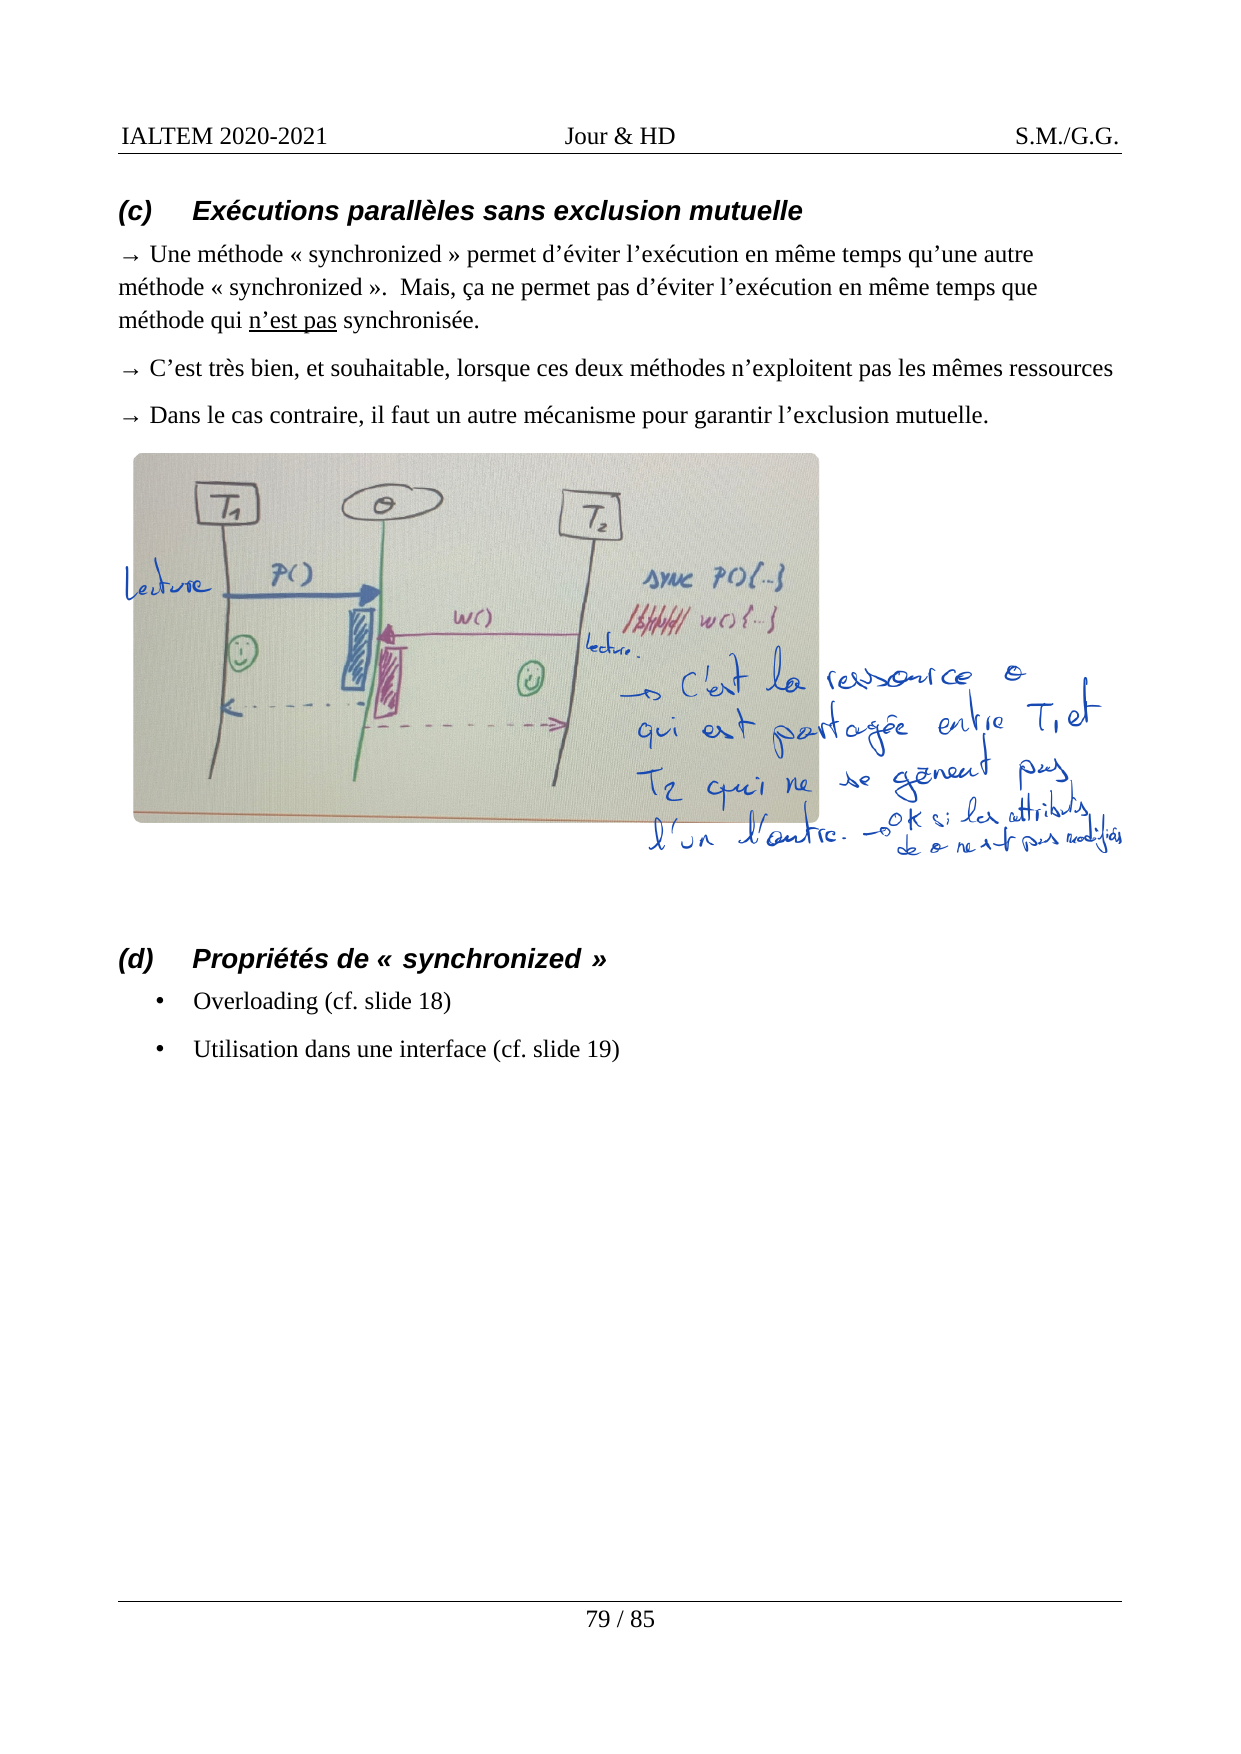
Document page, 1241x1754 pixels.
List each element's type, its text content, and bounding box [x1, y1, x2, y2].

text → Dans le cas contraire, il faut un autre mécanisme pour garantir l’exclusion mutuelle. [118, 400, 1122, 429]
text → Une méthode « synchronized » permet d’éviter l’exécution en même temps qu’une autre méthode « synchronized ». Mais, ça ne permet pas d’éviter l’exécution en même temps que méthode qui n’est pas synchronisée. [118, 239, 1122, 334]
subtitle Exécutions parallèles sans exclusion mutuelle [118, 195, 1122, 227]
list Overloading (cf. slide 18) [156, 986, 1122, 1015]
subtitle Propriétés de « synchronized » [118, 942, 1122, 974]
picture [118, 448, 1123, 863]
list Utilisation dans une interface (cf. slide 19) [156, 1034, 1122, 1063]
text → C’est très bien, et souhaitable, lorsque ces deux méthodes n’exploitent pas les mêmes ressources [118, 353, 1122, 382]
